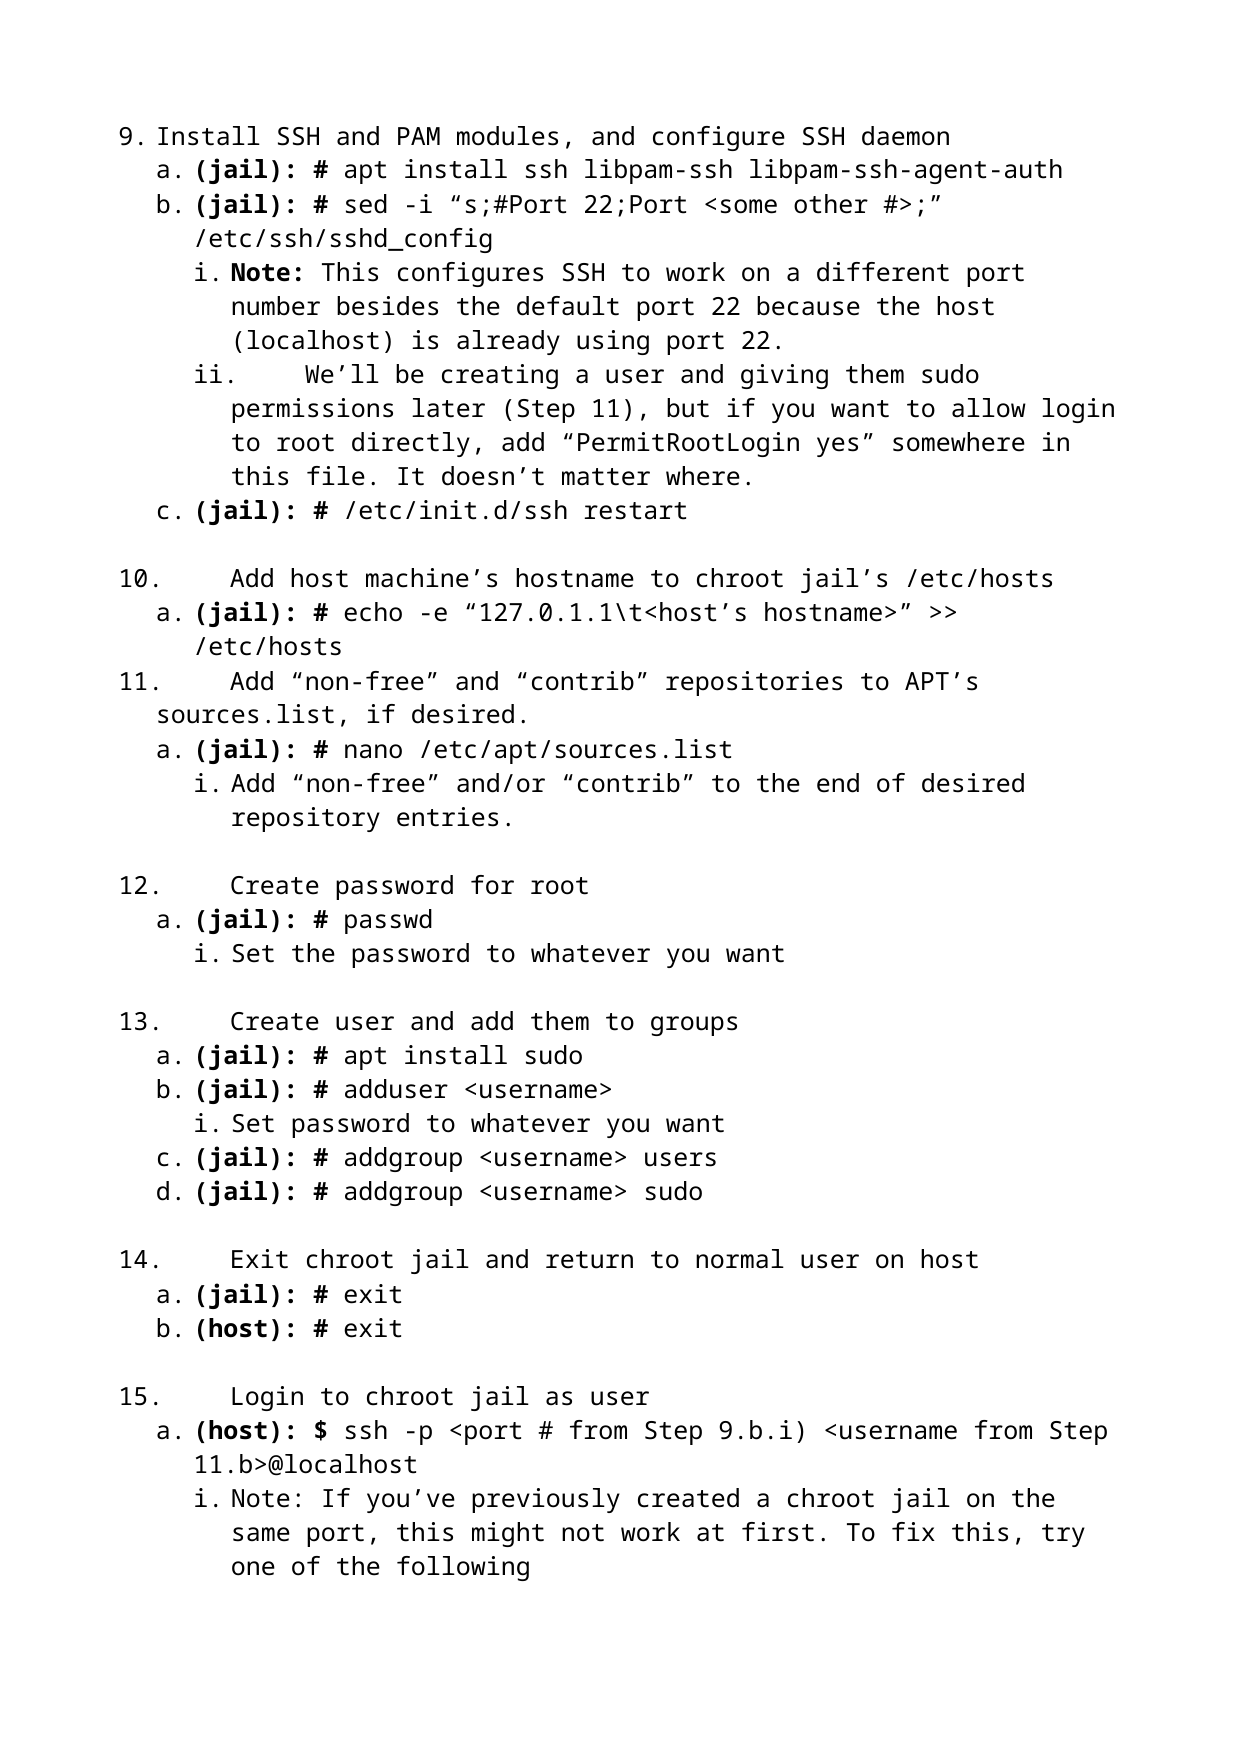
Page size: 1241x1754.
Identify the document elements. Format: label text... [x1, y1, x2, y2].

list Install SSH and PAM modules, and configure SSH daemon [118, 118, 1122, 152]
list Create user and add them to groups [118, 1004, 1122, 1038]
list Create password for root [118, 867, 1122, 902]
list (jail): # passwd [156, 902, 1122, 936]
list (jail): # /etc/init.d/ssh restart [156, 493, 1122, 527]
list Note: This configures SSH to work on a different port number besides the default port 22 because the host (localhost) is already using port 22. [193, 254, 1122, 357]
list Login to chroot jail as user [118, 1378, 1122, 1412]
list (host): $ ssh -p <port # from Step 9.b.i) <username from Step 11.b>@localhost [156, 1412, 1122, 1481]
list (jail): # nano /etc/apt/sources.list [156, 731, 1122, 765]
list Set password to whatever you want [193, 1106, 1122, 1140]
list We’ll be creating a user and giving them sudo permissions later (Step 11), but if you want to allow login to root directly, add “PermitRootLogin yes” somewhere in this file. It doesn’t matter where. [193, 357, 1122, 493]
list (jail): # addgroup <username> users [156, 1140, 1122, 1174]
list (host): # exit [156, 1310, 1122, 1344]
list Set the password to whatever you want [193, 936, 1122, 970]
list Add host machine’s hostname to chroot jail’s /etc/hosts [118, 561, 1122, 595]
list Note: If you’ve previously created a chroot jail on the same port, this might not work at first. To fix this, try one of the following [193, 1481, 1122, 1583]
list Add “non-free” and “contrib” repositories to APT’s sources.list, if desired. [118, 663, 1122, 731]
list (jail): # exit [156, 1276, 1122, 1310]
list (jail): # adduser <username> [156, 1072, 1122, 1106]
list Add “non-free” and/or “contrib” to the end of desired repository entries. [193, 765, 1122, 833]
list (jail): # sed -i “s;#Port 22;Port <some other #>;” /etc/ssh/sshd_config [156, 186, 1122, 254]
list (jail): # apt install ssh libpam-ssh libpam-ssh-agent-auth [156, 152, 1122, 186]
list (jail): # echo -e “127.0.1.1\t<host’s hostname>” >> /etc/hosts [156, 595, 1122, 663]
list (jail): # apt install sudo [156, 1038, 1122, 1072]
list Exit chroot jail and return to normal user on host [118, 1242, 1122, 1276]
list (jail): # addgroup <username> sudo [156, 1174, 1122, 1208]
